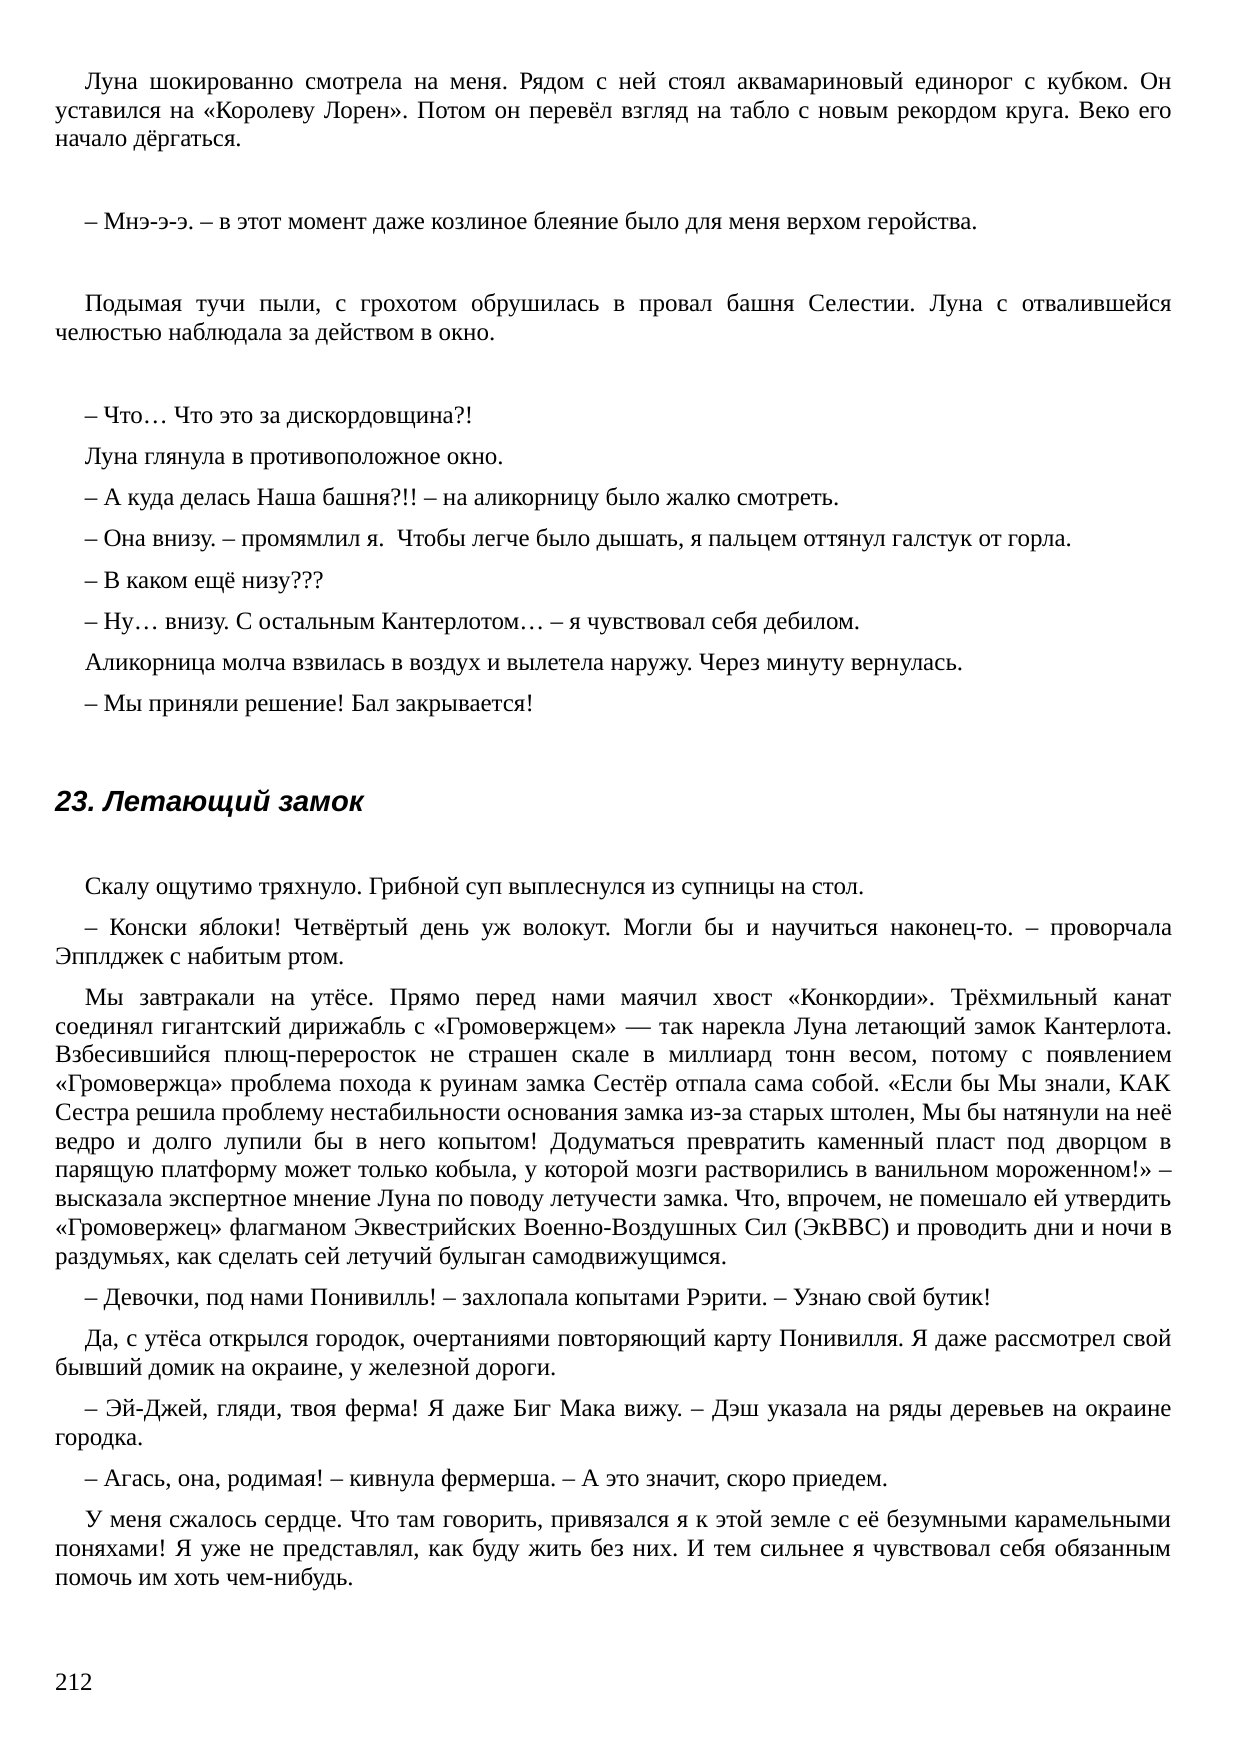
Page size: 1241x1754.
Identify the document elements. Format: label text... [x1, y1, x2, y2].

text Скалу ощутимо тряхнуло. Грибной суп выплеснулся из супницы на стол. [55, 871, 1173, 899]
text – Мнэ-э-э. – в этот момент даже козлиное блеяние было для меня верхом геройства. [55, 206, 1173, 235]
text – В каком ещё низу??? [55, 565, 1173, 593]
text – Она внизу. – промямлил я. Чтобы легче было дышать, я пальцем оттянул галстук от горла. [55, 523, 1173, 552]
text – Что… Что это за дискордовщина?! [55, 400, 1173, 428]
text Да, с утёса открылся городок, очертаниями повторяющий карту Понивилля. Я даже рассмотрел свой бывший домик на окраине, у железной дороги. [55, 1323, 1173, 1381]
text Аликорница молча взвилась в воздух и вылетела наружу. Через минуту вернулась. [55, 647, 1173, 676]
text Мы завтракали на утёсе. Прямо перед нами маячил хвост «Конкордии». Трёхмильный канат соединял гигантский дирижабль с «Громовержцем» — так нарекла Луна летающий замок Кантерлота. Взбесившийся плющ-переросток не страшен скале в миллиард тонн весом, потому с появлением «Громовержца» проблема похода к руинам замка Сестёр отпала сама собой. «Если бы Мы знали, КАК Сестра решила проблему нестабильности основания замка из-за старых штолен, Мы бы натянули на неё ведро и долго лупили бы в него копытом! Додуматься превратить каменный пласт под дворцом в парящую платформу может только кобыла, у которой мозги растворились в ванильном мороженном!» – высказала экспертное мнение Луна по поводу летучести замка. Что, впрочем, не помешало ей утвердить «Громовержец» флагманом Эквестрийских Военно-Воздушных Сил (ЭкВВС) и проводить дни и ночи в раздумьях, как сделать сей летучий булыган самодвижущимся. [55, 982, 1173, 1269]
text Луна шокированно смотрела на меня. Рядом с ней стоял аквамариновый единорог с кубком. Он уставился на «Королеву Лорен». Потом он перевёл взгляд на табло с новым рекордом круга. Веко его начало дёргаться. [55, 66, 1173, 152]
subtitle 23. Летающий замок [55, 783, 1173, 817]
text Луна глянула в противоположное окно. [55, 441, 1173, 470]
text – Ну… внизу. С остальным Кантерлотом… – я чувствовал себя дебилом. [55, 606, 1173, 635]
text – Агась, она, родимая! – кивнула фермерша. – А это значит, скоро приедем. [55, 1463, 1173, 1492]
text – Конски яблоки! Четвёртый день уж волокут. Могли бы и научиться наконец-то. – проворчала Эпплджек с набитым ртом. [55, 912, 1173, 969]
text – Мы приняли решение! Бал закрывается! [55, 688, 1173, 717]
text – А куда делась Наша башня?!! – на аликорницу было жалко смотреть. [55, 482, 1173, 511]
text – Девочки, под нами Понивилль! – захлопала копытами Рэрити. – Узнаю свой бутик! [55, 1282, 1173, 1311]
text У меня сжалось сердце. Что там говорить, привязался я к этой земле с её безумными карамельными поняхами! Я уже не представлял, как буду жить без них. И тем сильнее я чувствовал себя обязанным помочь им хоть чем-нибудь. [55, 1504, 1173, 1591]
text Подымая тучи пыли, с грохотом обрушилась в провал башня Селестии. Луна с отвалившейся челюстью наблюдала за действом в окно. [55, 288, 1173, 346]
text – Эй-Джей, гляди, твоя ферма! Я даже Биг Мака вижу. – Дэш указала на ряды деревьев на окраине городка. [55, 1393, 1173, 1451]
